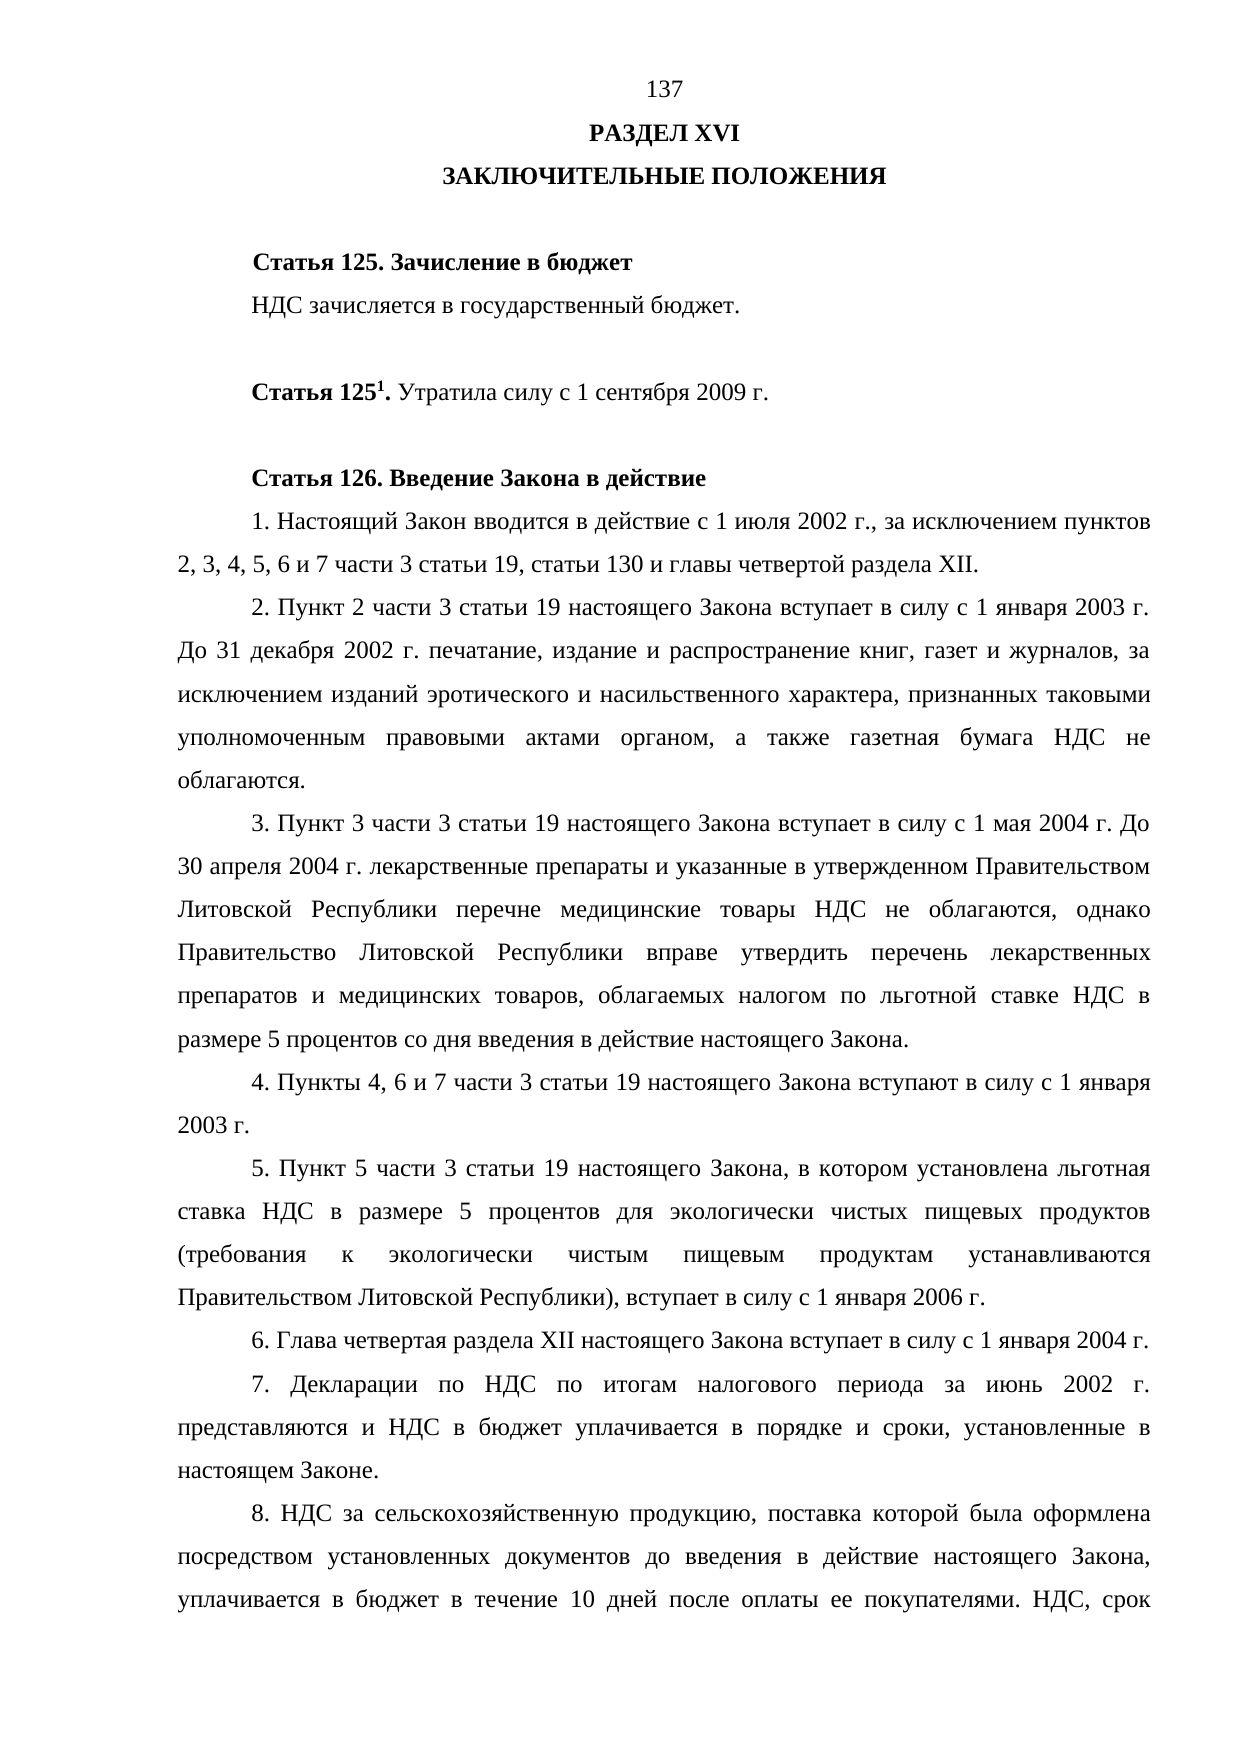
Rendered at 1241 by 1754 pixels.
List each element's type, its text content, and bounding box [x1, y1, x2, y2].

text Статья 126. Введение Закона в действие [177, 463, 1152, 492]
text 6. Глава четвертая раздела XII настоящего Закона вступает в силу с 1 января 2004 г. [177, 1326, 1152, 1354]
text Статья 1251. Утратила силу с 1 сентября 2009 г. [177, 377, 1152, 406]
text РАЗДЕЛ XVI [177, 118, 1152, 147]
text 5. Пункт 5 части 3 статьи 19 настоящего Закона, в котором установлена льготная ставка НДС в размере 5 процентов для экологически чистых пищевых продуктов (требования к экологически чистым пищевым продуктам устанавливаются Правительством Литовской Республики), вступает в силу с 1 января 2006 г. [177, 1153, 1152, 1311]
text 4. Пункты 4, 6 и 7 части 3 статьи 19 настоящего Закона вступают в силу с 1 января 2003 г. [177, 1067, 1152, 1139]
text 8. НДС за сельскохозяйственную продукцию, поставка которой была оформлена посредством установленных документов до введения в действие настоящего Закона, уплачивается в бюджет в течение 10 дней после оплаты ее покупателями. НДС, срок [177, 1498, 1152, 1613]
text 2. Пункт 2 части 3 статьи 19 настоящего Закона вступает в силу с 1 января 2003 г. До 31 декабря 2002 г. печатание, издание и распространение книг, газет и журналов, за исключением изданий эротического и насильственного характера, признанных таковыми уполномоченным правовыми актами органом, а также газетная бумага НДС не облагаются. [177, 592, 1152, 794]
text НДС зачисляется в государственный бюджет. [177, 291, 1152, 319]
text 7. Декларации по НДС по итогам налогового периода за июнь 2002 г. представляются и НДС в бюджет уплачивается в порядке и сроки, установленные в настоящем Законе. [177, 1369, 1152, 1484]
text Статья 125. Зачисление в бюджет [177, 247, 1152, 276]
text 3. Пункт 3 части 3 статьи 19 настоящего Закона вступает в силу с 1 мая 2004 г. До 30 апреля 2004 г. лекарственные препараты и указанные в утвержденном Правительством Литовской Республики перечне медицинские товары НДС не облагаются, однако Правительство Литовской Республики вправе утвердить перечень лекарственных препаратов и медицинских товаров, облагаемых налогом по льготной ставке НДС в размере 5 процентов со дня введения в действие настоящего Закона. [177, 808, 1152, 1052]
text ЗАКЛЮЧИТЕЛЬНЫЕ ПОЛОЖЕНИЯ [177, 161, 1152, 190]
text 1. Настоящий Закон вводится в действие с 1 июля 2002 г., за исключением пунктов 2, 3, 4, 5, 6 и 7 части 3 статьи 19, статьи 130 и главы четвертой раздела XII. [177, 506, 1152, 578]
